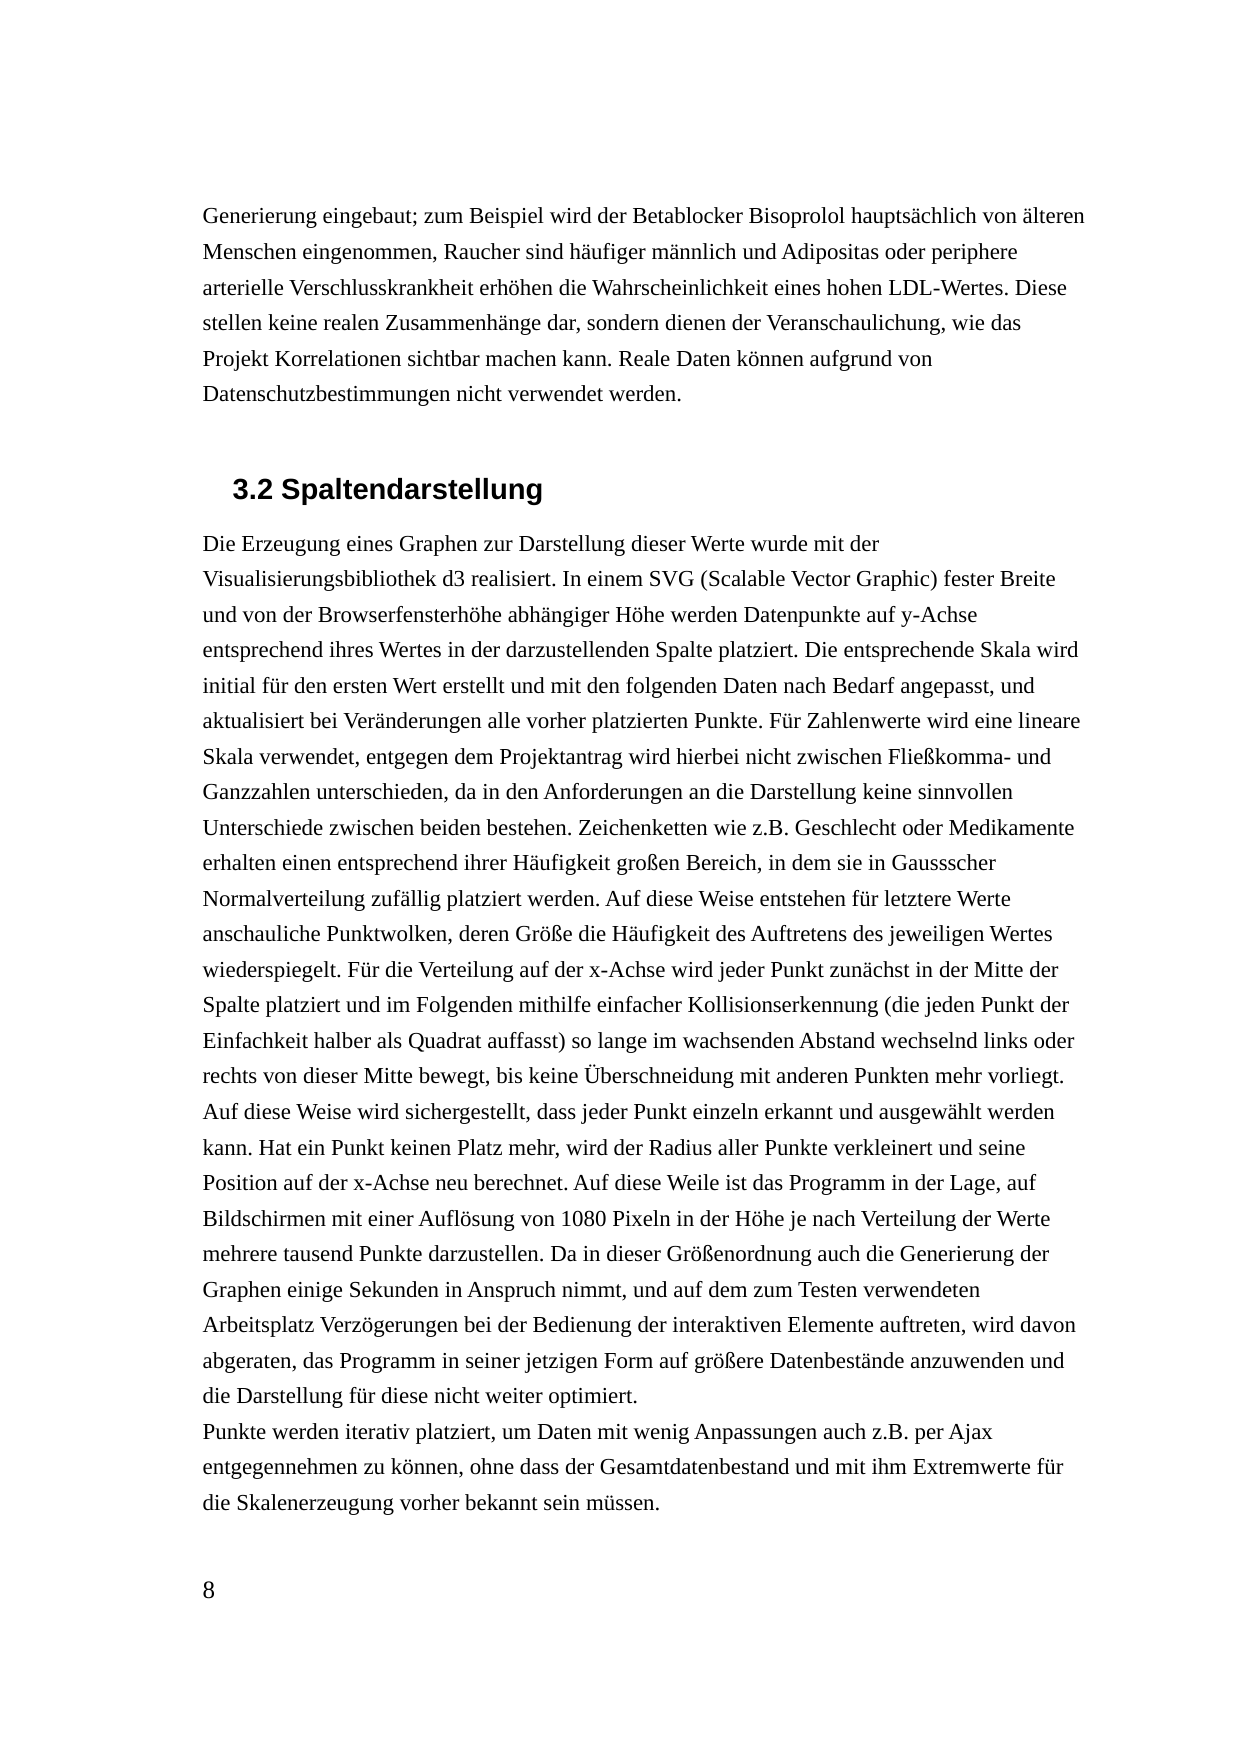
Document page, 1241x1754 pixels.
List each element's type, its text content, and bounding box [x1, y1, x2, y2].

text Punkte werden iterativ platziert, um Daten mit wenig Anpassungen auch z.B. per Ajax entgegennehmen zu können, ohne dass der Gesamtdatenbestand und mit ihm Extremwerte für die Skalenerzeugung vorher bekannt sein müssen. [202, 1418, 1091, 1515]
text Generierung eingebaut; zum Beispiel wird der Betablocker Bisoprolol hauptsächlich von älteren Menschen eingenommen, Raucher sind häufiger männlich und Adipositas oder periphere arterielle Verschlusskrankheit erhöhen die Wahrscheinlichkeit eines hohen LDL-Wertes. Diese stellen keine realen Zusammenhänge dar, sondern dienen der Veranschaulichung, wie das Projekt Korrelationen sichtbar machen kann. Reale Daten können aufgrund von Datenschutzbestimmungen nicht verwendet werden. [202, 202, 1091, 406]
subtitle 3.2 Spaltendarstellung [232, 472, 1091, 506]
text Die Erzeugung eines Graphen zur Darstellung dieser Werte wurde mit der Visualisierungsbibliothek d3 realisiert. In einem SVG (Scalable Vector Graphic) fester Breite und von der Browserfensterhöhe abhängiger Höhe werden Datenpunkte auf y-Achse entsprechend ihres Wertes in der darzustellenden Spalte platziert. Die entsprechende Skala wird initial für den ersten Wert erstellt und mit den folgenden Daten nach Bedarf angepasst, und aktualisiert bei Veränderungen alle vorher platzierten Punkte. Für Zahlenwerte wird eine lineare Skala verwendet, entgegen dem Projektantrag wird hierbei nicht zwischen Fließkomma- und Ganzzahlen unterschieden, da in den Anforderungen an die Darstellung keine sinnvollen Unterschiede zwischen beiden bestehen. Zeichenketten wie z.B. Geschlecht oder Medikamente erhalten einen entsprechend ihrer Häufigkeit großen Bereich, in dem sie in Gaussscher Normalverteilung zufällig platziert werden. Auf diese Weise entstehen für letztere Werte anschauliche Punktwolken, deren Größe die Häufigkeit des Auftretens des jeweiligen Wertes wiederspiegelt. Für die Verteilung auf der x-Achse wird jeder Punkt zunächst in der Mitte der Spalte platziert und im Folgenden mithilfe einfacher Kollisionserkennung (die jeden Punkt der Einfachkeit halber als Quadrat auffasst) so lange im wachsenden Abstand wechselnd links oder rechts von dieser Mitte bewegt, bis keine Überschneidung mit anderen Punkten mehr vorliegt. Auf diese Weise wird sichergestellt, dass jeder Punkt einzeln erkannt und ausgewählt werden kann. Hat ein Punkt keinen Platz mehr, wird der Radius aller Punkte verkleinert und seine Position auf der x-Achse neu berechnet. Auf diese Weile ist das Programm in der Lage, auf Bildschirmen mit einer Auflösung von 1080 Pixeln in der Höhe je nach Verteilung der Werte mehrere tausend Punkte darzustellen. Da in dieser Größenordnung auch die Generierung der Graphen einige Sekunden in Anspruch nimmt, und auf dem zum Testen verwendeten Arbeitsplatz Verzögerungen bei der Bedienung der interaktiven Elemente auftreten, wird davon abgeraten, das Programm in seiner jetzigen Form auf größere Datenbestände anzuwenden und die Darstellung für diese nicht weiter optimiert. [202, 530, 1091, 1408]
